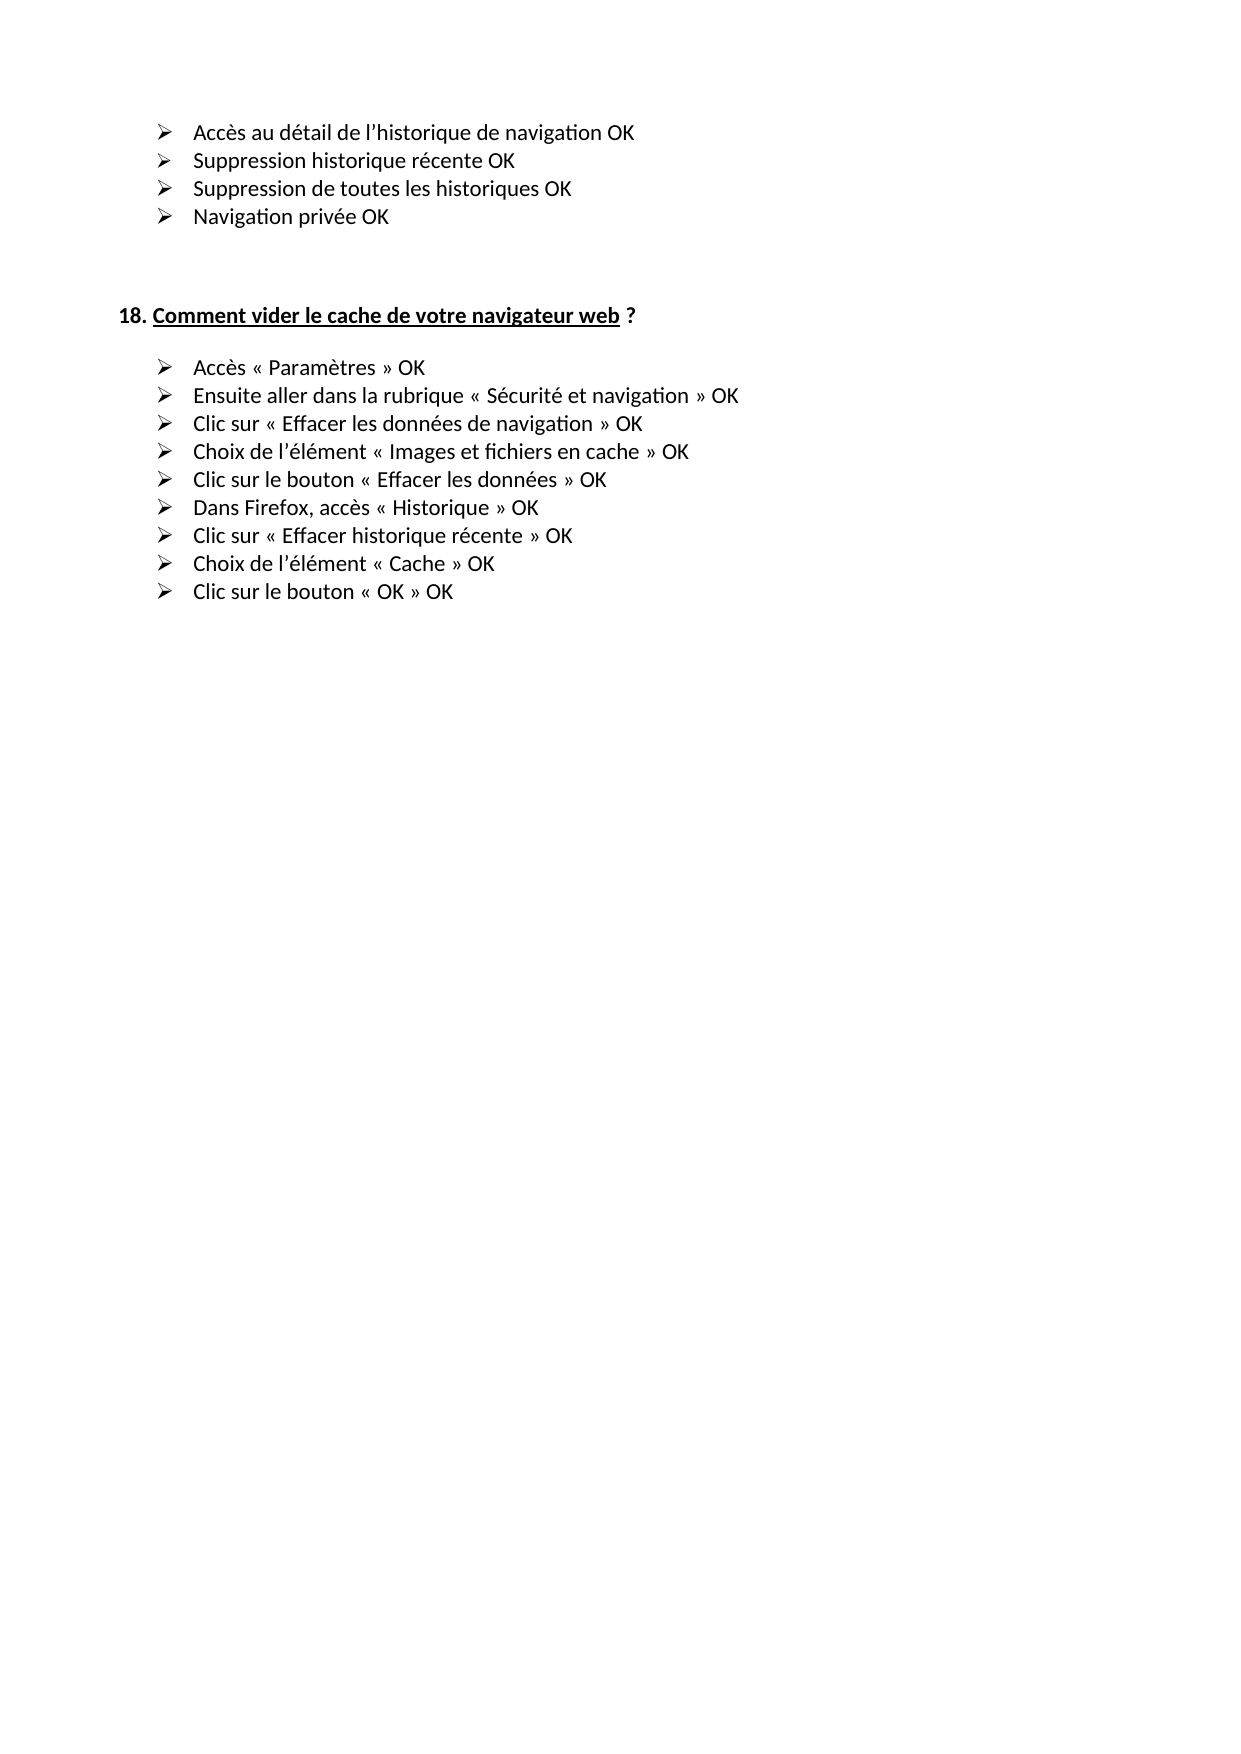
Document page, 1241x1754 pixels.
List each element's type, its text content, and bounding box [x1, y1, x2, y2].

list Suppression de toutes les historiques OK [156, 174, 1122, 202]
list Navigation privée OK [156, 202, 1122, 230]
list Clic sur le bouton « Effacer les données » OK [156, 465, 1122, 493]
list Choix de l’élément « Images et fichiers en cache » OK [156, 437, 1122, 465]
list Dans Firefox, accès « Historique » OK [156, 493, 1122, 521]
list Ensuite aller dans la rubrique « Sécurité et navigation » OK [156, 381, 1122, 409]
list Suppression historique récente OK [156, 146, 1122, 174]
text 18. Comment vider le cache de votre navigateur web ? [118, 301, 1122, 329]
list Clic sur « Effacer historique récente » OK [156, 521, 1122, 549]
list Accès « Paramètres » OK [156, 353, 1122, 381]
list Accès au détail de l’historique de navigation OK [156, 118, 1122, 146]
list Choix de l’élément « Cache » OK [156, 549, 1122, 577]
list Clic sur « Effacer les données de navigation » OK [156, 409, 1122, 437]
list Clic sur le bouton « OK » OK [156, 577, 1122, 605]
